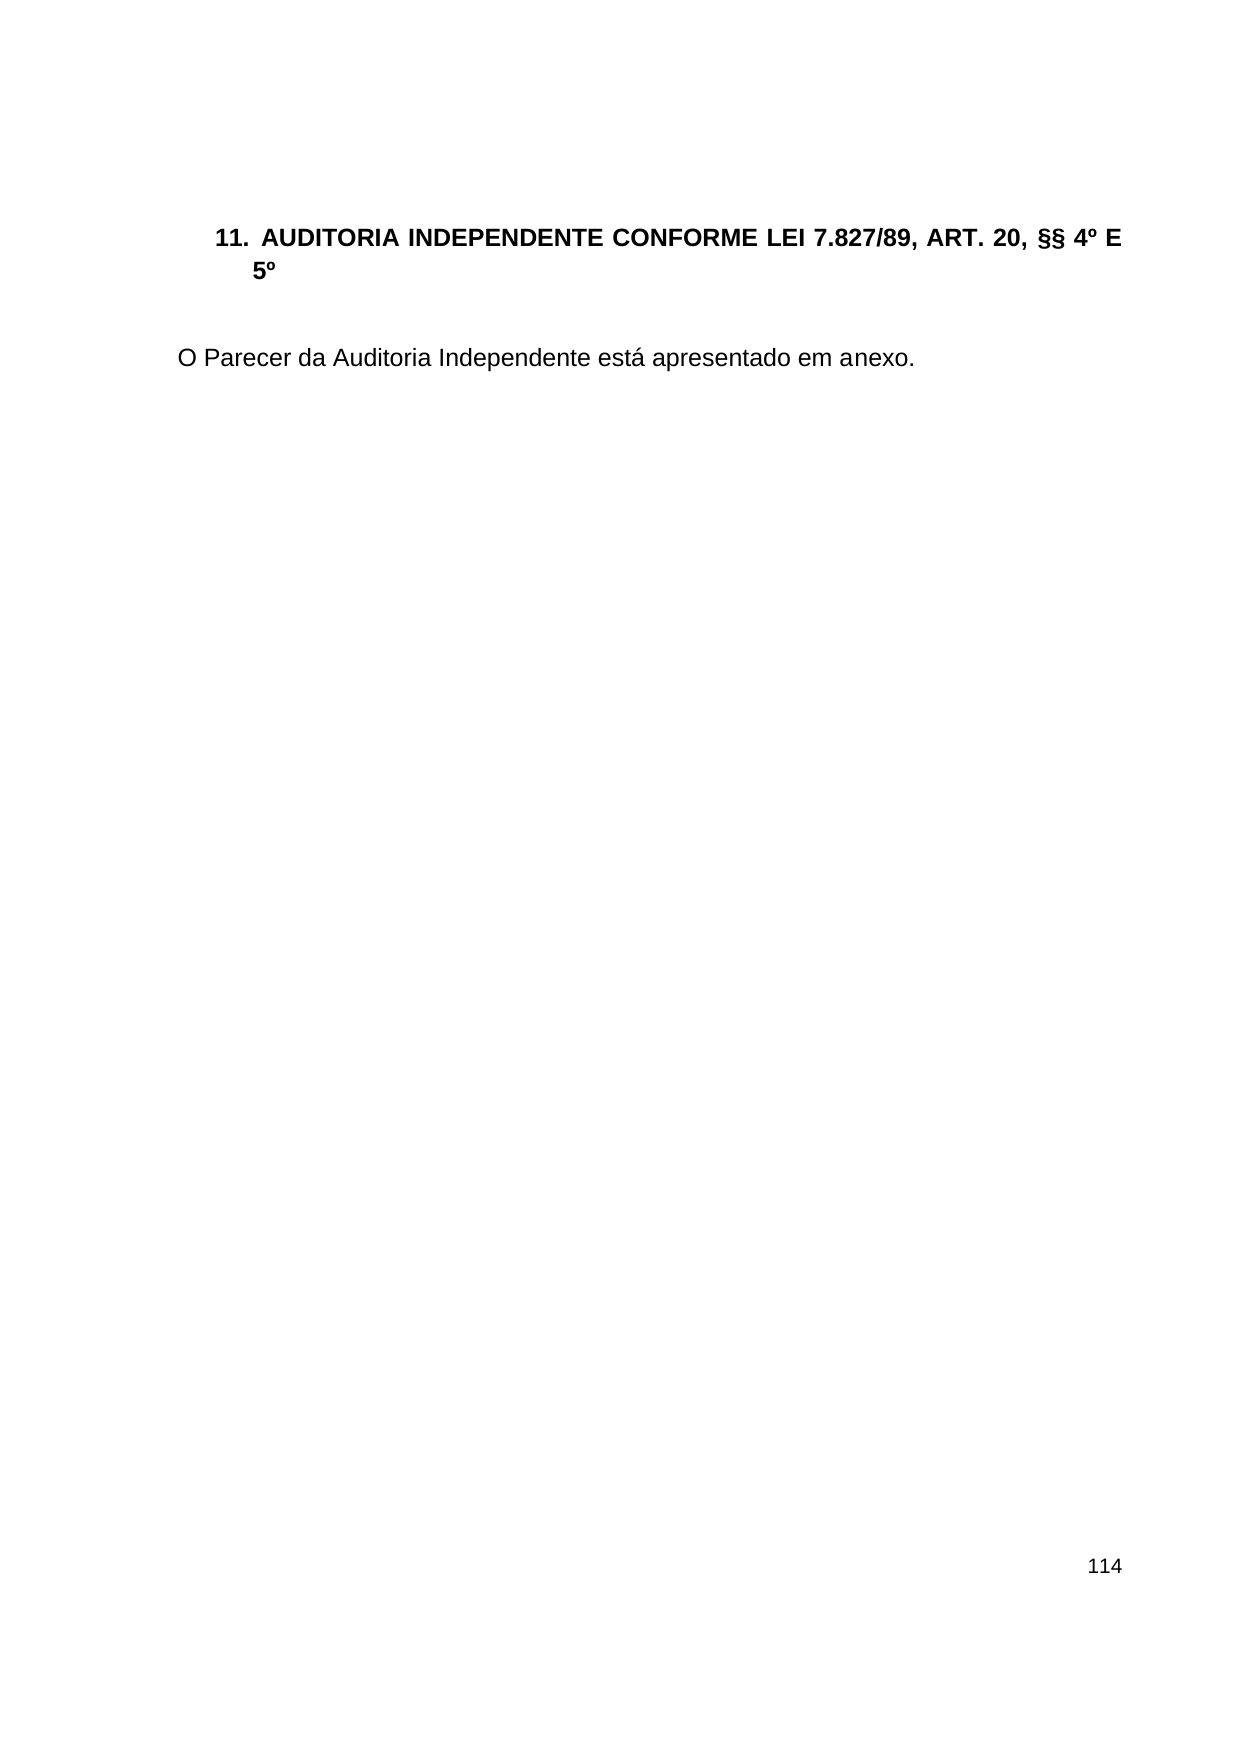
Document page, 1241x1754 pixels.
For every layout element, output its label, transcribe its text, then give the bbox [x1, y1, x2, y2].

list AUDITORIA INDEPENDENTE CONFORME LEI 7.827/89, art. 20, §§ 4º e 5º [215, 223, 1122, 285]
text O Parecer da Auditoria Independente está apresentado em anexo. [177, 343, 1122, 372]
